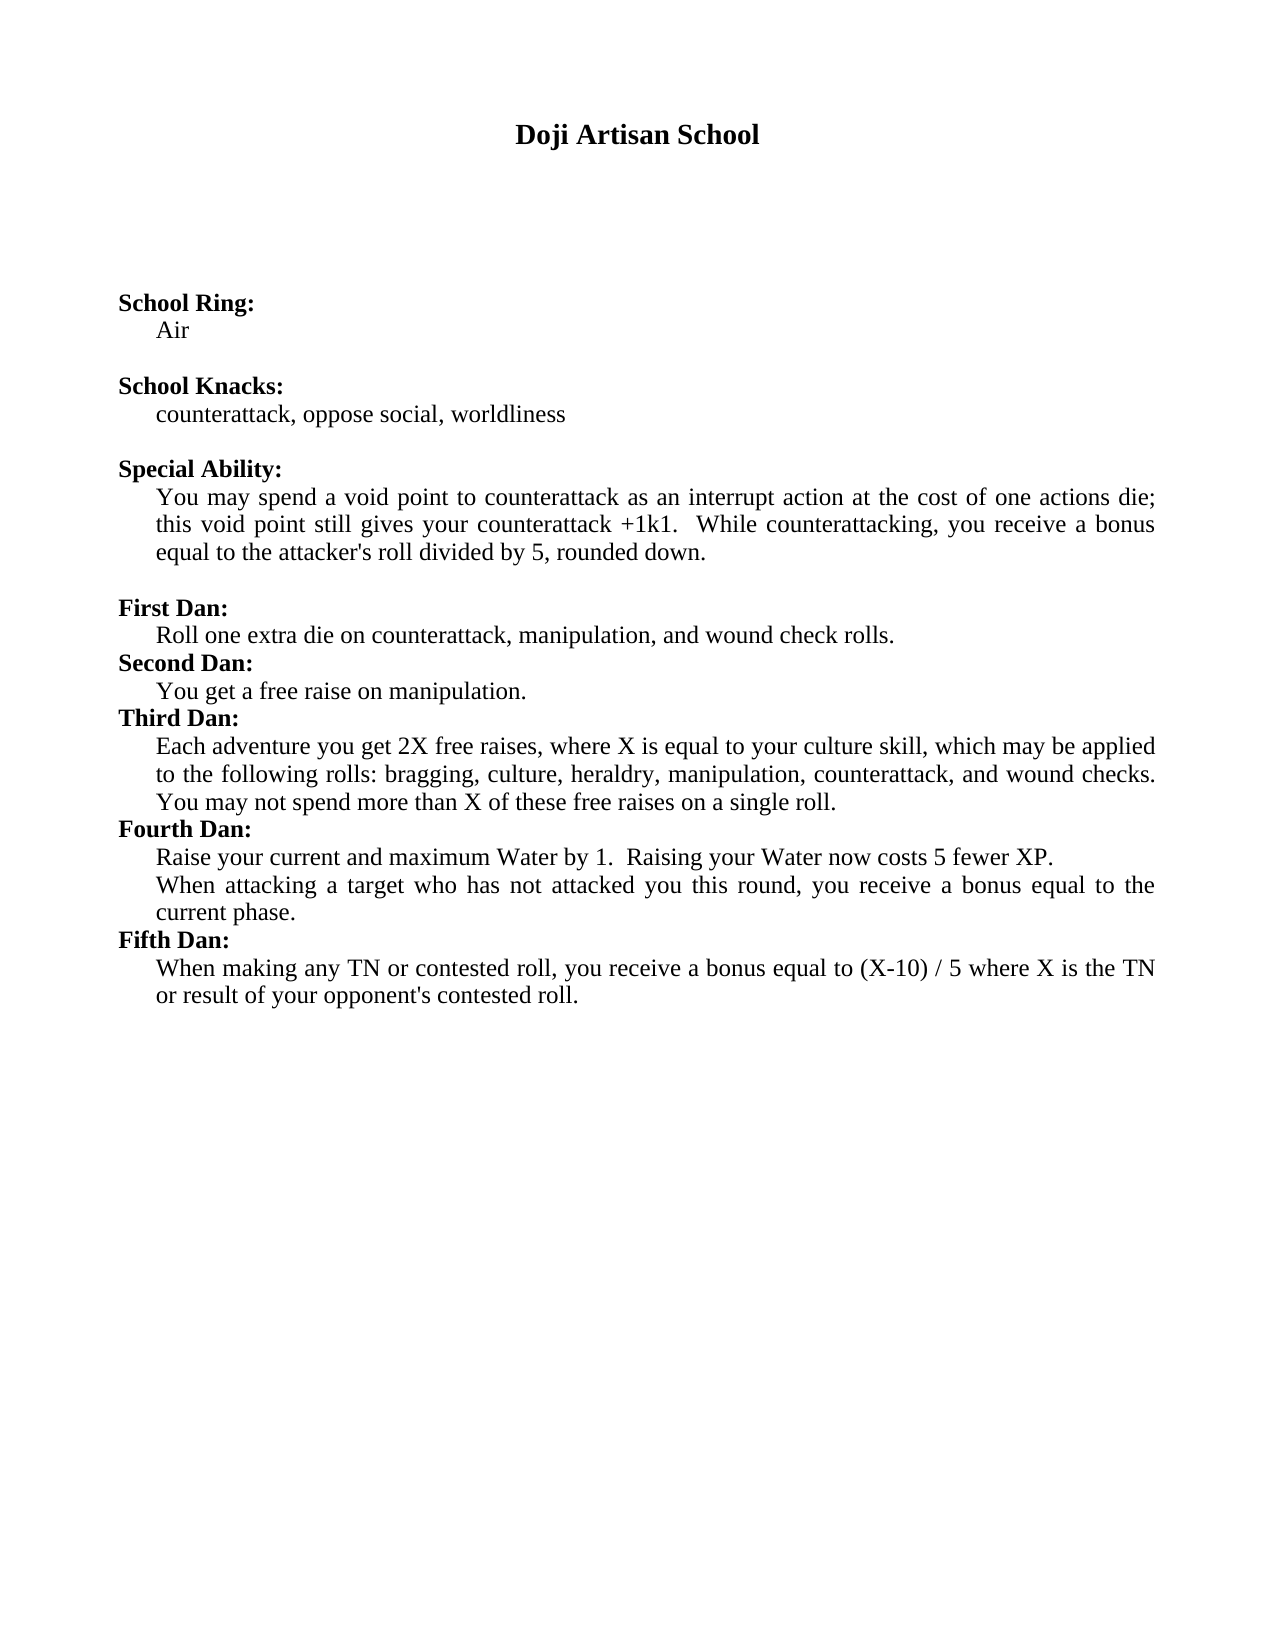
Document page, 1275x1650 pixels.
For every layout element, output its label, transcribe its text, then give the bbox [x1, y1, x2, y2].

text School Ring: [118, 289, 1157, 317]
text Fifth Dan: [118, 926, 1157, 954]
text Second Dan: [118, 649, 1157, 677]
text Fourth Dan: [118, 815, 1157, 843]
text Third Dan: [118, 704, 1157, 732]
text When making any TN or contested roll, you receive a bonus equal to (X-10) / 5 where X is the TN or result of your opponent's contested roll. [156, 954, 1157, 1009]
text When attacking a target who has not attacked you this round, you receive a bonus equal to the current phase. [156, 871, 1157, 926]
text First Dan: [118, 594, 1157, 621]
text Raise your current and maximum Water by 1. Raising your Water now costs 5 fewer XP. [156, 843, 1157, 871]
text Each adventure you get 2X free raises, where X is equal to your culture skill, which may be applied to the following rolls: bragging, culture, heraldry, manipulation, counterattack, and wound checks. You may not spend more than X of these free raises on a single roll. [156, 732, 1157, 815]
text Air [156, 317, 1157, 344]
text Doji Artisan School [118, 118, 1157, 150]
text counterattack, oppose social, worldliness [156, 400, 1157, 427]
text School Knacks: [118, 372, 1157, 400]
text You may spend a void point to counterattack as an interrupt action at the cost of one actions die; this void point still gives your counterattack +1k1. While counterattacking, you receive a bonus equal to the attacker's roll divided by 5, rounded down. [156, 483, 1157, 566]
text Roll one extra die on counterattack, manipulation, and wound check rolls. [156, 621, 1157, 649]
text You get a free raise on manipulation. [156, 677, 1157, 704]
text Special Ability: [118, 455, 1157, 483]
